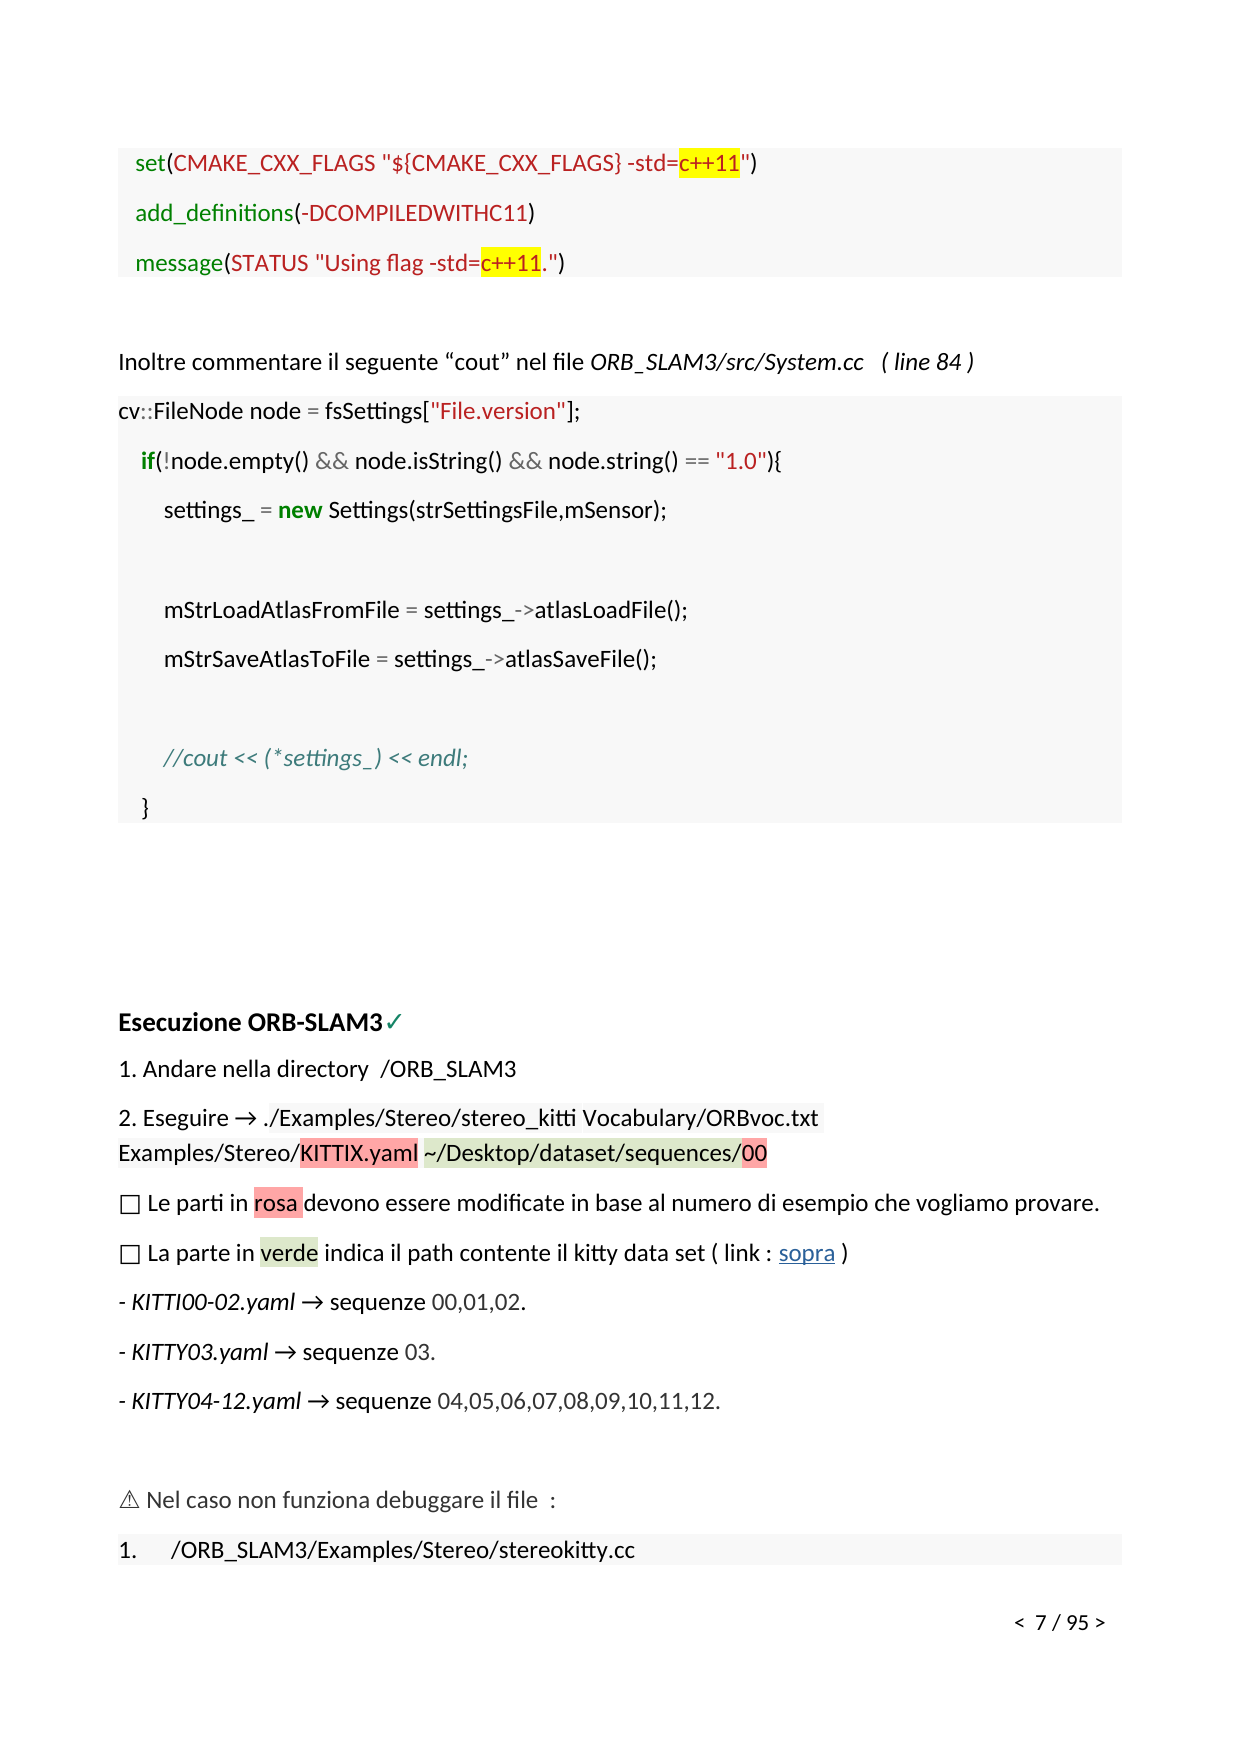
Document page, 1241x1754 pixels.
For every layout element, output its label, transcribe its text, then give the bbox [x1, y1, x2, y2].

text add_definitions(-DCOMPILEDWITHC11) [118, 197, 1122, 228]
text - KITTY04-12.yaml → sequenze 04,05,06,07,08,09,10,11,12. [118, 1385, 1122, 1416]
text message(STATUS "Using flag -std=c++11.") [118, 247, 1122, 277]
subtitle Esecuzione ORB-SLAM3✓ [118, 1005, 1122, 1038]
text if(!node.empty() && node.isString() && node.string() == "1.0"){ [118, 445, 1122, 476]
text mStrLoadAtlasFromFile = settings_->atlasLoadFile(); [118, 594, 1122, 624]
text □ Le parti in rosa devono essere modificate in base al numero di esempio che vogliamo provare. [118, 1187, 1122, 1218]
text mStrSaveAtlasToFile = settings_->atlasSaveFile(); [118, 643, 1122, 674]
text - KITTI00-02.yaml → sequenze 00,01,02. [118, 1286, 1122, 1317]
text 1. Andare nella directory /ORB_SLAM3 [118, 1053, 1122, 1083]
text ⚠ Nel caso non funziona debuggare il file : [118, 1484, 1122, 1515]
text - KITTY03.yaml → sequenze 03. [118, 1336, 1122, 1366]
text cv::FileNode node = fsSettings["File.version"]; [118, 396, 1122, 426]
text □ La parte in verde indica il path contente il kitty data set ( link : sopra ) [118, 1237, 1122, 1267]
text } [118, 792, 1122, 823]
text //cout << (*settings_) << endl; [118, 743, 1122, 773]
text 1. /ORB_SLAM3/Examples/Stereo/stereokitty.cc [118, 1534, 1122, 1565]
text set(CMAKE_CXX_FLAGS "${CMAKE_CXX_FLAGS} -std=c++11") [118, 148, 1122, 178]
text Inoltre commentare il seguente “cout” nel file ORB_SLAM3/src/System.cc ( line 84 ) [118, 346, 1122, 376]
text settings_ = new Settings(strSettingsFile,mSensor); [118, 495, 1122, 525]
text 2. Eseguire → ./Examples/Stereo/stereo_kitti Vocabulary/ORBvoc.txt Examples/Stereo/KITTIX.yaml ~/Desktop/dataset/sequences/00 [118, 1102, 1122, 1168]
